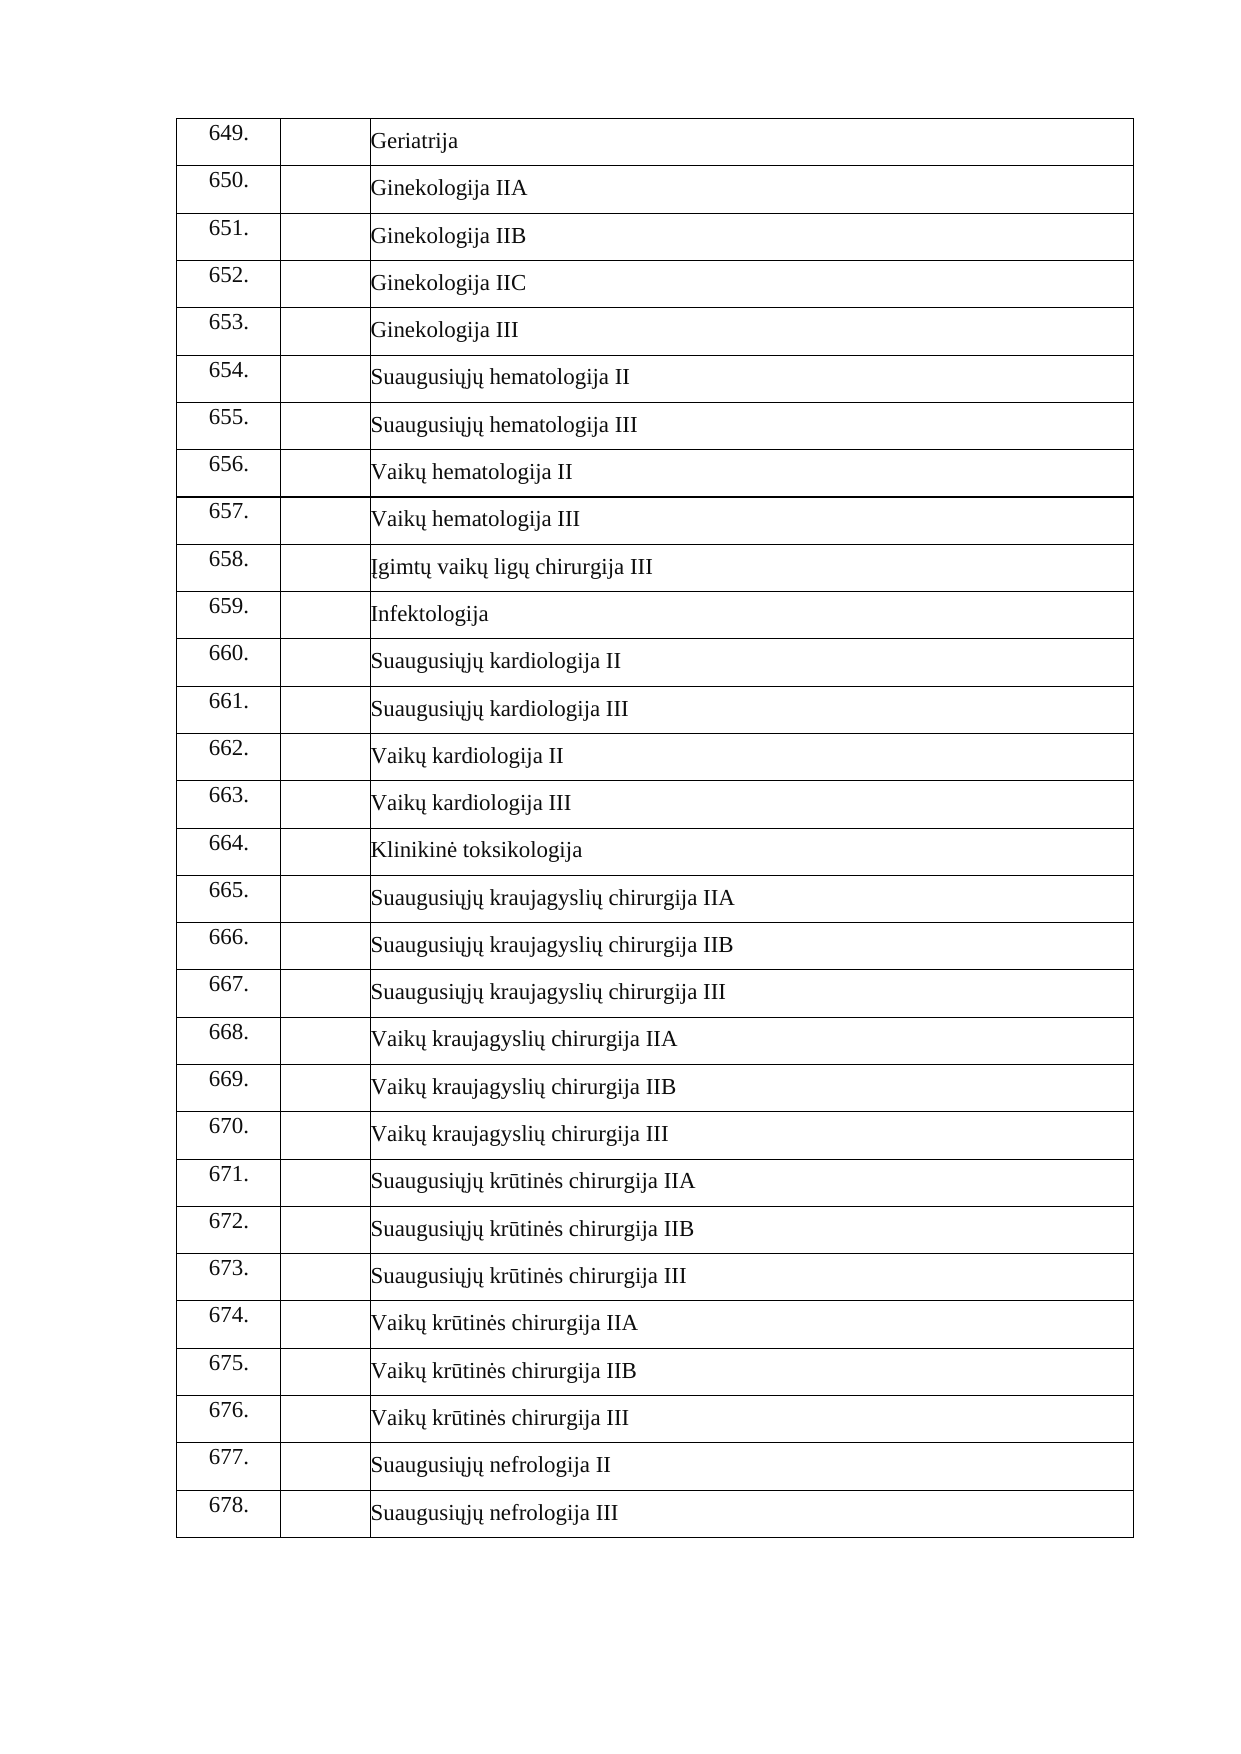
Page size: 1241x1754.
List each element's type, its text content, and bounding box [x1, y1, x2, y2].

table_cell [1161, 969, 1178, 1017]
table_cell 668. [177, 1018, 280, 1064]
table_cell [281, 687, 370, 733]
table_cell [1157, 828, 1161, 875]
table_cell [1152, 402, 1157, 449]
table_cell [1134, 828, 1152, 875]
table_cell [1157, 591, 1161, 638]
table_cell [1157, 402, 1161, 449]
table_cell [1179, 544, 1240, 591]
table_cell [1134, 733, 1152, 780]
table_cell [281, 1018, 370, 1064]
table_cell [281, 261, 370, 307]
table_cell Suaugusiųjų kraujagyslių chirurgija IIA [371, 876, 1133, 922]
table_cell [1134, 496, 1152, 544]
table_cell [281, 166, 370, 213]
table_cell Geriatrija [371, 119, 1133, 165]
table_cell 674. [177, 1301, 280, 1348]
table_cell [1179, 1064, 1240, 1111]
table_cell [1157, 1159, 1161, 1206]
table_cell [281, 639, 370, 686]
table_cell 651. [177, 214, 280, 260]
table_cell [1179, 1490, 1240, 1537]
table_cell 658. [177, 545, 280, 591]
table_cell [1179, 307, 1240, 354]
table_cell [1179, 733, 1240, 780]
table_cell Suaugusiųjų krūtinės chirurgija III [371, 1254, 1133, 1300]
table_cell [281, 498, 370, 544]
table_cell [1152, 1348, 1157, 1395]
table_cell [1157, 1348, 1161, 1395]
table_cell [1179, 213, 1240, 260]
table_cell Suaugusiųjų krūtinės chirurgija IIA [371, 1160, 1133, 1206]
table_cell 655. [177, 403, 280, 449]
table_cell [1179, 1159, 1240, 1206]
table_cell 664. [177, 829, 280, 875]
table_cell [1152, 875, 1157, 922]
table_cell [1157, 1111, 1161, 1158]
table_cell [1152, 118, 1157, 165]
table_cell [1134, 638, 1152, 686]
table_cell [1179, 1017, 1240, 1064]
table_cell [1152, 496, 1157, 544]
table_cell [1157, 260, 1161, 307]
table_cell 652. [177, 261, 280, 307]
table_cell [1161, 686, 1178, 733]
table_cell [1157, 449, 1161, 496]
table_cell 657. [177, 498, 280, 544]
table_cell [1161, 1159, 1178, 1206]
table_cell [1179, 969, 1240, 1017]
table_cell [1179, 828, 1240, 875]
table_cell [1134, 1064, 1152, 1111]
table_cell Ginekologija III [371, 308, 1133, 354]
table_cell [1179, 496, 1240, 544]
table_cell [1161, 118, 1178, 165]
table_cell 670. [177, 1112, 280, 1158]
table_cell [1179, 922, 1240, 969]
table_cell Suaugusiųjų kardiologija III [371, 687, 1133, 733]
table_cell [1161, 733, 1178, 780]
table_cell [1134, 686, 1152, 733]
table_cell 656. [177, 450, 280, 496]
table_cell [1179, 449, 1240, 496]
table_cell [1134, 544, 1152, 591]
table_cell [1179, 1253, 1240, 1300]
table_cell 676. [177, 1396, 280, 1442]
table_cell [1161, 165, 1178, 213]
table_cell [1179, 780, 1240, 827]
table_cell [1157, 118, 1161, 165]
table_cell [281, 1160, 370, 1206]
table_cell [1179, 1206, 1240, 1253]
table_cell [1161, 638, 1178, 686]
table_cell [1134, 355, 1178, 402]
table_cell [1157, 1442, 1161, 1489]
table_cell Vaikų kardiologija II [371, 734, 1133, 780]
table_cell Suaugusiųjų kraujagyslių chirurgija IIB [371, 923, 1133, 969]
table_cell [1152, 1159, 1157, 1206]
table_cell [1157, 686, 1161, 733]
table_cell [1157, 165, 1161, 213]
table_cell 666. [177, 923, 280, 969]
table_cell [281, 1254, 370, 1300]
table_cell 672. [177, 1207, 280, 1253]
table_cell Suaugusiųjų nefrologija II [371, 1443, 1133, 1489]
table_cell [281, 1112, 370, 1158]
table_cell [1157, 969, 1161, 1017]
table_cell [1152, 1064, 1157, 1111]
table_cell [281, 119, 370, 165]
table_cell 678. [177, 1491, 280, 1537]
table_cell 654. [177, 356, 280, 402]
table_cell [281, 970, 370, 1017]
table_cell Įgimtų vaikų ligų chirurgija III [371, 545, 1133, 591]
table_cell [1157, 496, 1161, 544]
table_cell [1161, 449, 1178, 496]
table_cell [1161, 922, 1178, 969]
table_cell [1134, 1395, 1178, 1442]
table_cell [281, 403, 370, 449]
table_cell [1152, 213, 1157, 260]
table_cell [1157, 307, 1161, 354]
table_cell 665. [177, 876, 280, 922]
table_cell [1179, 1395, 1240, 1442]
table_cell [1134, 1206, 1152, 1253]
table_cell [1134, 1348, 1152, 1395]
table_cell [1161, 1348, 1178, 1395]
table_cell [1152, 1111, 1157, 1158]
table_cell [1134, 875, 1152, 922]
table_cell [1161, 544, 1178, 591]
table_cell [281, 1207, 370, 1253]
table_cell [281, 356, 370, 402]
table_cell [1134, 1159, 1152, 1206]
table_cell 650. [177, 166, 280, 213]
table_cell [1134, 780, 1152, 827]
table_cell [1157, 1300, 1161, 1348]
table_cell [1134, 1300, 1152, 1348]
table_cell [1161, 1442, 1178, 1489]
table_cell Suaugusiųjų hematologija III [371, 403, 1133, 449]
table_cell 667. [177, 970, 280, 1017]
table_cell [1157, 733, 1161, 780]
table_cell Vaikų hematologija III [371, 498, 1133, 544]
table_cell [1157, 638, 1161, 686]
table_cell [1152, 307, 1157, 354]
table_cell [281, 1065, 370, 1111]
table_cell Suaugusiųjų krūtinės chirurgija IIB [371, 1207, 1133, 1253]
table_cell [281, 1443, 370, 1489]
table_cell [1161, 1064, 1178, 1111]
table_cell [1157, 1206, 1161, 1253]
table_cell [1161, 402, 1178, 449]
table_cell Vaikų hematologija II [371, 450, 1133, 496]
table_cell [1179, 1111, 1240, 1158]
table_cell [1134, 260, 1152, 307]
table_cell [1134, 165, 1152, 213]
table_cell Ginekologija IIB [371, 214, 1133, 260]
table_cell 673. [177, 1254, 280, 1300]
table_cell [1152, 1442, 1157, 1489]
table_cell [1134, 1017, 1152, 1064]
table_cell [1157, 1490, 1161, 1537]
table_cell [281, 829, 370, 875]
table_cell [1134, 118, 1152, 165]
table_cell [1152, 828, 1157, 875]
table_cell [1152, 780, 1157, 827]
table_cell [1152, 1017, 1157, 1064]
table_cell [1161, 307, 1178, 354]
table_cell [1161, 1206, 1178, 1253]
table_cell 660. [177, 639, 280, 686]
table_cell 661. [177, 687, 280, 733]
table_cell [1134, 449, 1152, 496]
table_cell 662. [177, 734, 280, 780]
table_cell [1134, 922, 1152, 969]
table_cell [1157, 875, 1161, 922]
table_cell [1157, 1017, 1161, 1064]
table_cell [1134, 1111, 1152, 1158]
table_cell Vaikų krūtinės chirurgija IIB [371, 1349, 1133, 1395]
table_cell [1161, 1300, 1178, 1348]
table_cell 675. [177, 1349, 280, 1395]
table_cell [1134, 307, 1152, 354]
table_cell Ginekologija IIC [371, 261, 1133, 307]
table_cell [281, 545, 370, 591]
table_cell [1134, 1442, 1152, 1489]
table_cell Vaikų kraujagyslių chirurgija IIB [371, 1065, 1133, 1111]
table_cell Ginekologija IIA [371, 166, 1133, 213]
table_cell [1134, 591, 1152, 638]
table_cell [1157, 544, 1161, 591]
table_cell [1134, 402, 1152, 449]
table_cell [1161, 591, 1178, 638]
table_cell [1157, 1064, 1161, 1111]
table_cell Vaikų kraujagyslių chirurgija IIA [371, 1018, 1133, 1064]
table_cell Suaugusiųjų kraujagyslių chirurgija III [371, 970, 1133, 1017]
table_cell [1179, 355, 1240, 402]
table_cell [281, 592, 370, 638]
table_cell [1161, 213, 1178, 260]
table_cell [281, 1491, 370, 1537]
table_cell [1152, 922, 1157, 969]
table_cell [281, 214, 370, 260]
table_cell 649. [177, 119, 280, 165]
table_cell [281, 781, 370, 827]
table_cell [1179, 260, 1240, 307]
table_cell 659. [177, 592, 280, 638]
table_cell [1161, 1111, 1178, 1158]
table_cell [1152, 591, 1157, 638]
table_cell [1161, 828, 1178, 875]
table_cell Vaikų krūtinės chirurgija III [371, 1396, 1133, 1442]
table_cell 663. [177, 781, 280, 827]
table_cell [1152, 1490, 1157, 1537]
table_cell [1134, 1253, 1178, 1300]
table_cell Vaikų krūtinės chirurgija IIA [371, 1301, 1133, 1348]
table_cell [1179, 875, 1240, 922]
table_cell [1152, 686, 1157, 733]
table_cell [281, 1349, 370, 1395]
table_cell [1179, 165, 1240, 213]
table_cell Vaikų kraujagyslių chirurgija III [371, 1112, 1133, 1158]
table_cell [1161, 496, 1178, 544]
table_cell Suaugusiųjų hematologija II [371, 356, 1133, 402]
table_cell 677. [177, 1443, 280, 1489]
table_cell [281, 923, 370, 969]
table_cell Vaikų kardiologija III [371, 781, 1133, 827]
table_cell [1179, 686, 1240, 733]
table_cell [1157, 780, 1161, 827]
table_cell [1134, 213, 1152, 260]
table_cell [281, 1301, 370, 1348]
table_cell [1179, 118, 1240, 165]
table_cell [1152, 1300, 1157, 1348]
table_cell Infektologija [371, 592, 1133, 638]
table_cell [1161, 875, 1178, 922]
table_cell [1161, 1017, 1178, 1064]
table_cell [281, 308, 370, 354]
table_cell 671. [177, 1160, 280, 1206]
table_cell 669. [177, 1065, 280, 1111]
table_cell [1161, 780, 1178, 827]
table_cell [1157, 213, 1161, 260]
table_cell [1179, 1348, 1240, 1395]
table_cell [1152, 638, 1157, 686]
table_cell [1179, 1300, 1240, 1348]
table_cell [1152, 260, 1157, 307]
table_cell [1152, 733, 1157, 780]
table_cell 653. [177, 308, 280, 354]
table_cell [281, 876, 370, 922]
table_cell [281, 1396, 370, 1442]
table_cell [1134, 1490, 1152, 1537]
table_cell [1179, 1442, 1240, 1489]
table_cell [1157, 922, 1161, 969]
table_cell [1161, 260, 1178, 307]
table_cell [1134, 969, 1152, 1017]
table_cell [1152, 1206, 1157, 1253]
table_cell [1152, 165, 1157, 213]
table_cell Suaugusiųjų nefrologija III [371, 1491, 1133, 1537]
table_cell [1152, 969, 1157, 1017]
table_cell [1152, 544, 1157, 591]
table_cell [1179, 638, 1240, 686]
table_cell [1161, 1490, 1178, 1537]
table_cell Klinikinė toksikologija [371, 829, 1133, 875]
table_cell [281, 450, 370, 496]
table_cell [1179, 591, 1240, 638]
table_cell [1179, 402, 1240, 449]
table_cell Suaugusiųjų kardiologija II [371, 639, 1133, 686]
table_cell [1152, 449, 1157, 496]
table_cell [281, 734, 370, 780]
